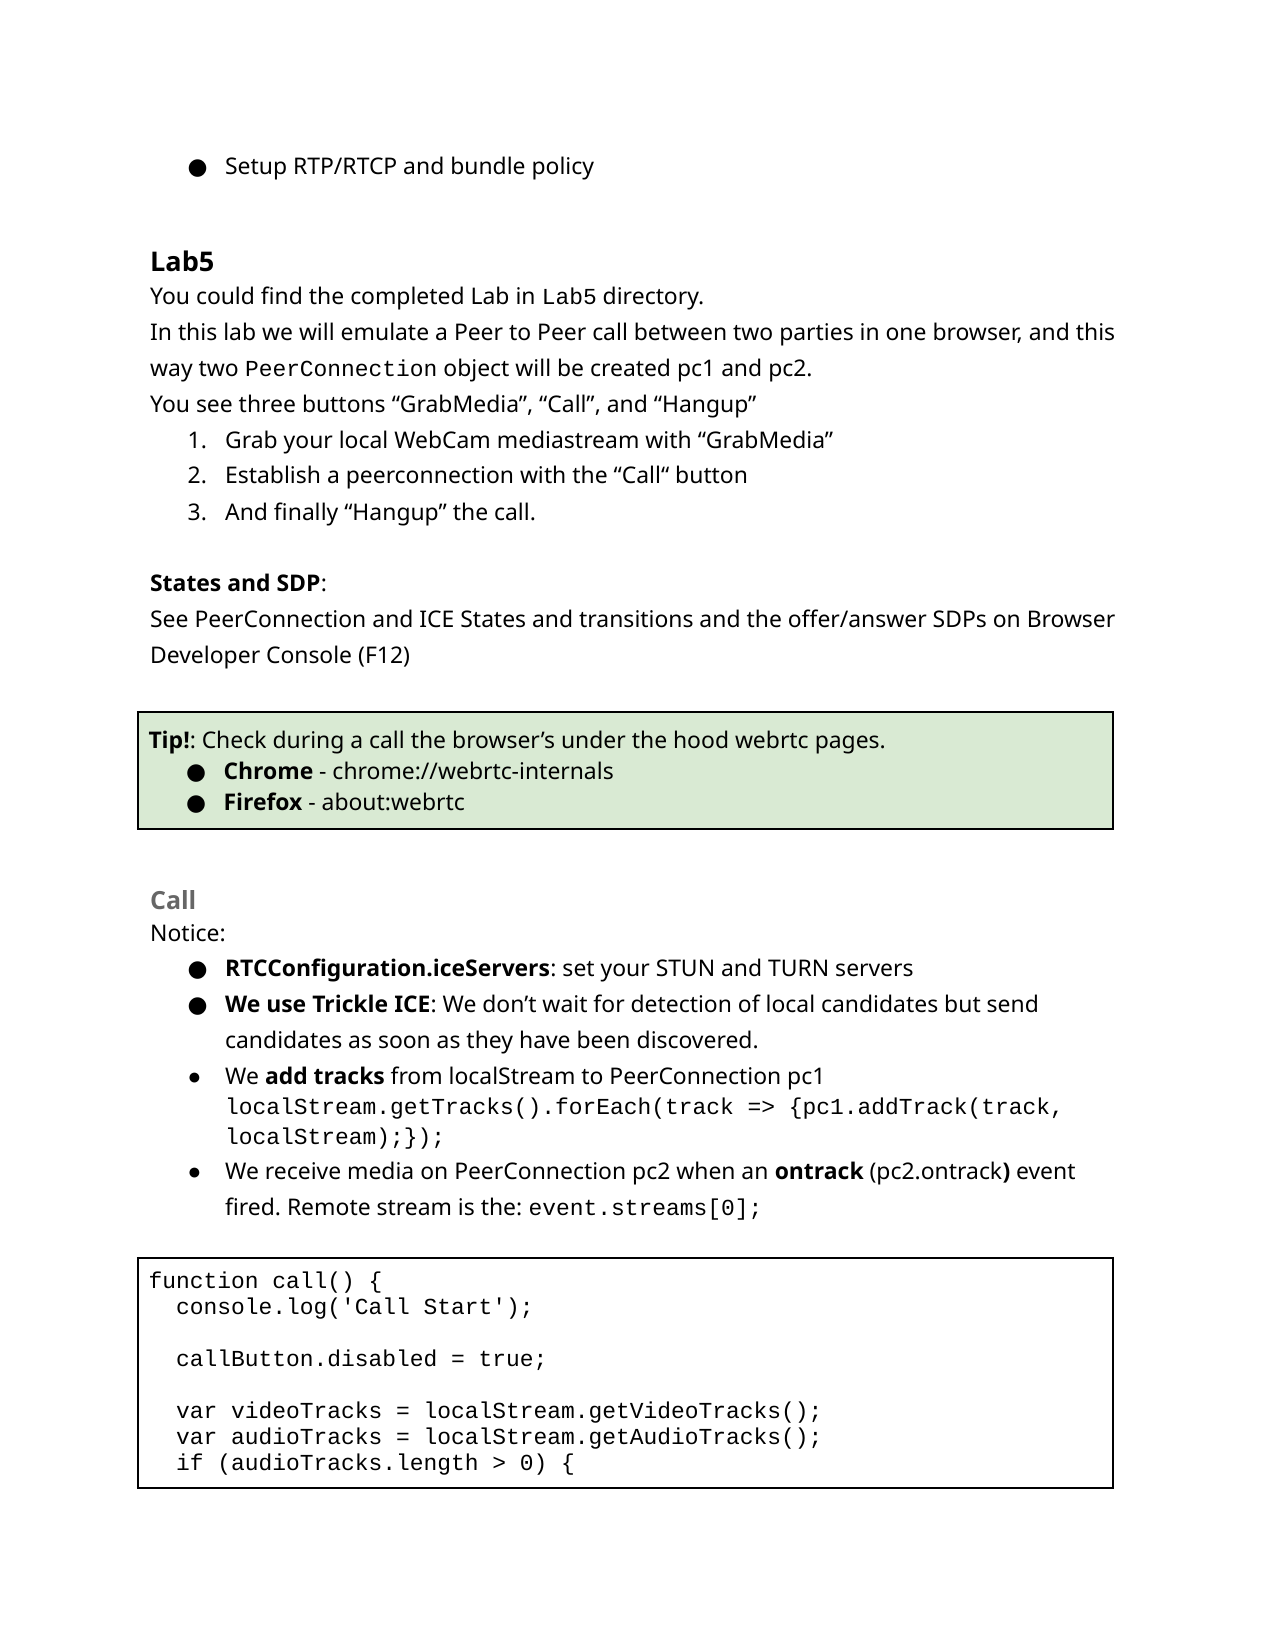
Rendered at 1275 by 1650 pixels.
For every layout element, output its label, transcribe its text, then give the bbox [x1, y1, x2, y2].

text See PeerConnection and ICE States and transitions and the offer/answer SDPs on Browser Developer Console (F12) [150, 603, 1125, 670]
list Grab your local WebCam mediastream with “GrabMedia” [187, 423, 1125, 455]
text States and SDP: [150, 567, 1125, 598]
subtitle Lab5 [150, 243, 1125, 279]
list We receive media on PeerConnection pc2 when an ontrack (pc2.ontrack) event fired. Remote stream is the: event.streams[0]; [187, 1155, 1125, 1222]
list And finally “Hangup” the call. [187, 495, 1125, 527]
list Setup RTP/RTCP and bundle policy [187, 150, 1125, 181]
list RTCConfiguration.iceServers: set your STUN and TURN servers [187, 952, 1125, 984]
text You see three buttons “GrabMedia”, “Call”, and “Hangup” [150, 388, 1125, 419]
table_header function call() { console.log('Call Start'); callButton.disabled = true; var videoTracks = localStream.getVideoTracks(); var audioTracks = localStream.getAudioTracks(); if (audioTracks.length > 0) { [139, 1259, 1112, 1487]
text Notice: [150, 916, 1125, 948]
list We use Trickle ICE: We don’t wait for detection of local candidates but send candidates as soon as they have been discovered. [187, 988, 1125, 1056]
text In this lab we will emulate a Peer to Peer call between two parties in one browser, and this way two PeerConnection object will be created pc1 and pc2. [150, 316, 1125, 383]
text You could find the completed Lab in Lab5 directory. [150, 279, 1125, 311]
list Establish a peerconnection with the “Call“ button [187, 459, 1125, 491]
table_header Tip!: Check during a call the browser’s under the hood webrtc pages. Chrome - chrome://webrtc-internals Firefox - about:webrtc [139, 713, 1112, 828]
subtitle Call [150, 882, 1125, 916]
list We add tracks from localStream to PeerConnection pc1 localStream.getTracks().forEach(track => {pc1.addTrack(track, localStream);}); [187, 1060, 1125, 1151]
